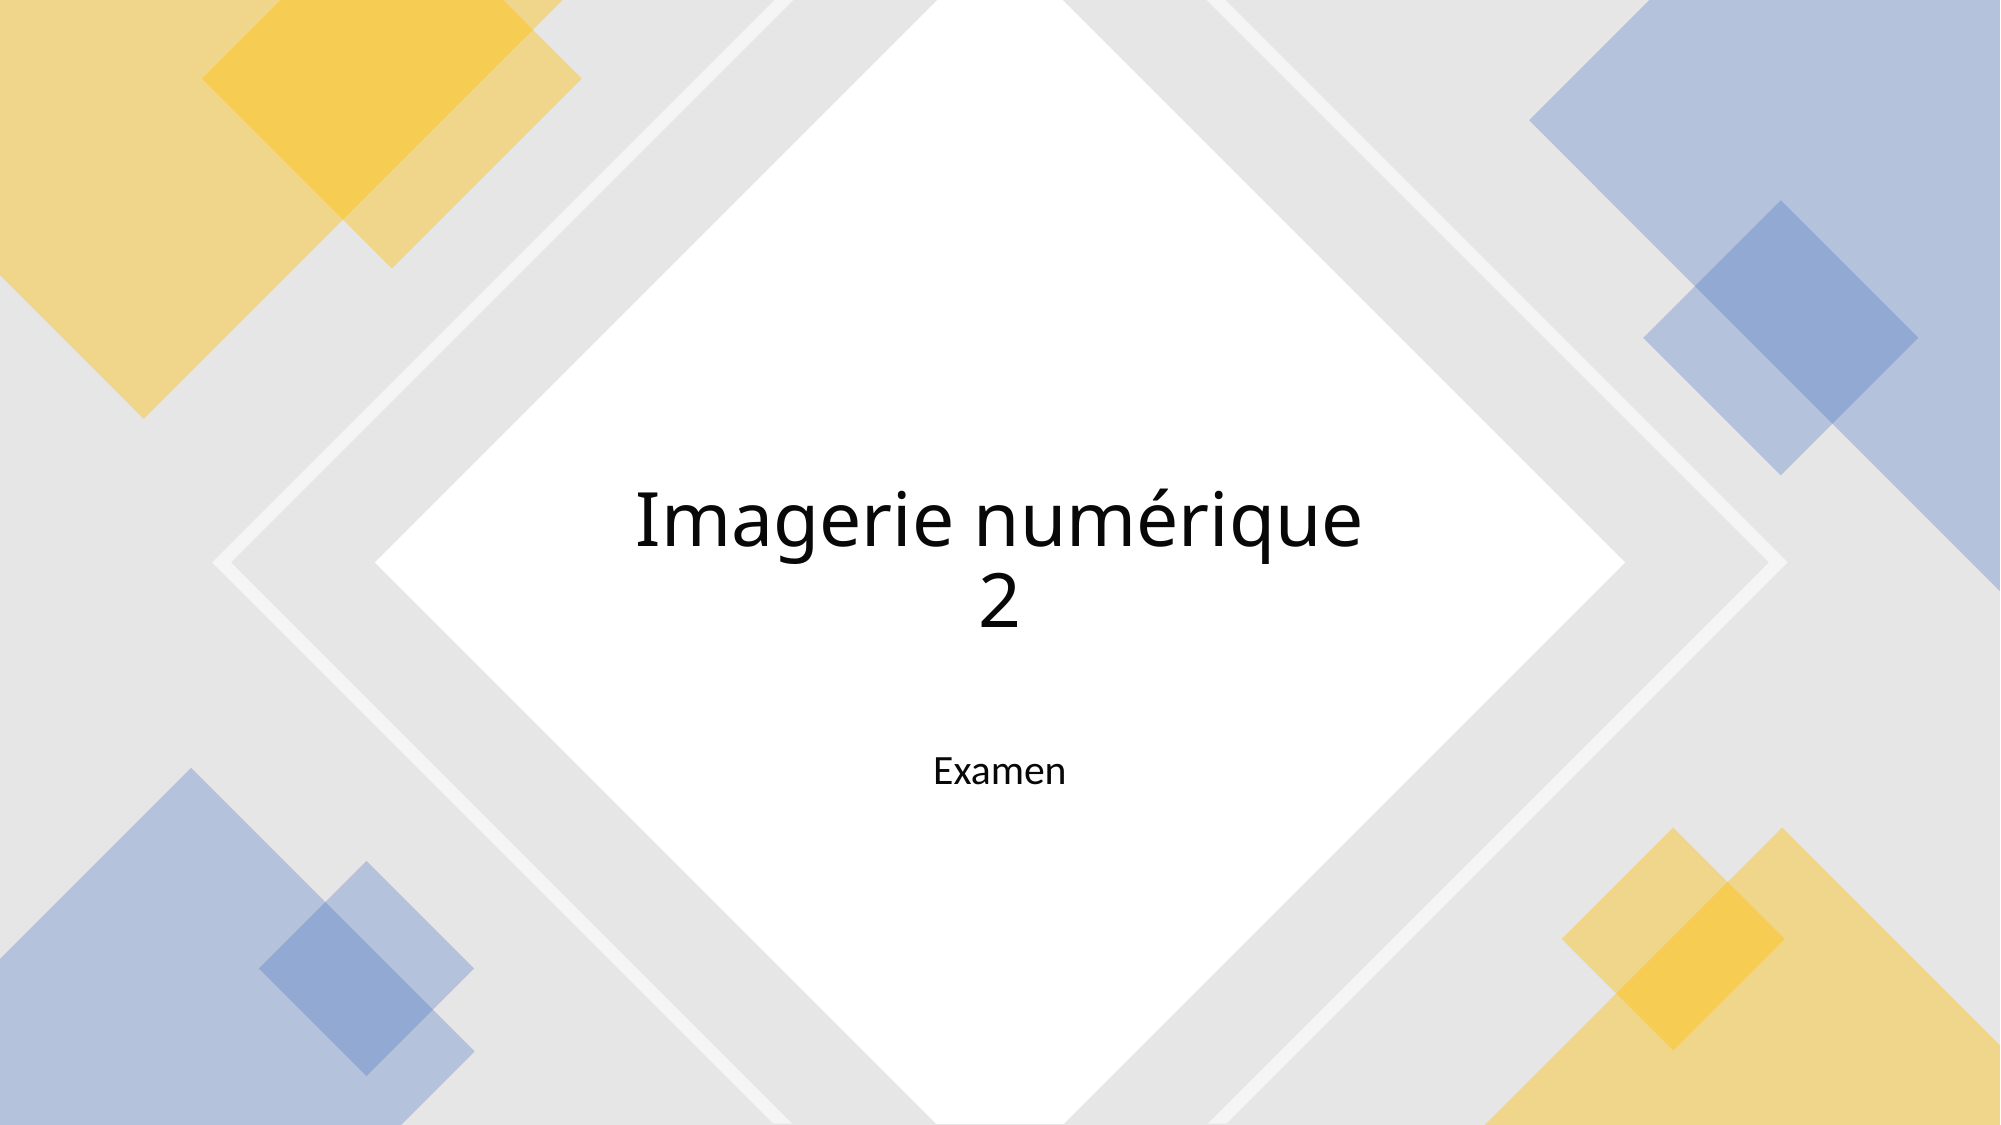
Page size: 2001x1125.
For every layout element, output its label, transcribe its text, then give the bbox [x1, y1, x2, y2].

title Imagerie numérique 2 [525, 386, 1475, 739]
subtitle Examen [728, 741, 1272, 929]
text_box [0, 0, 2000, 1125]
